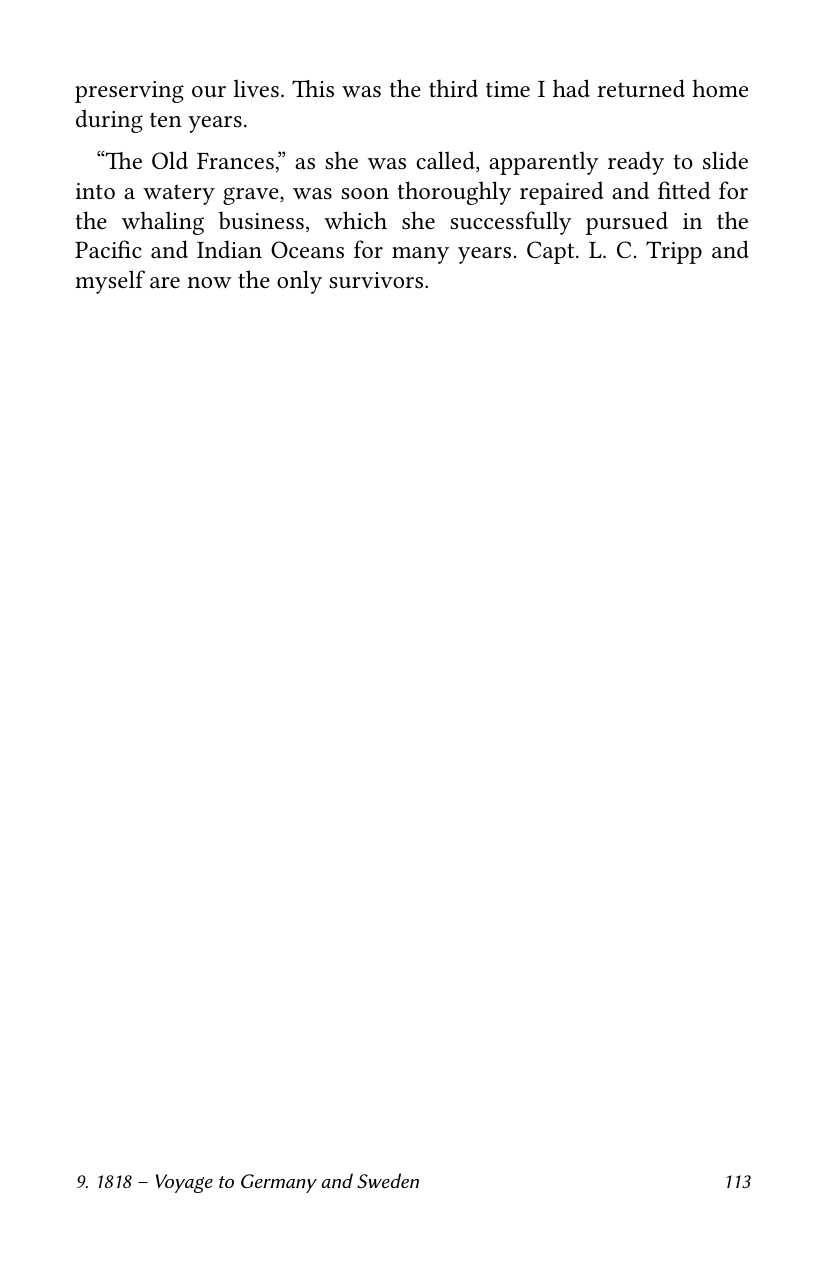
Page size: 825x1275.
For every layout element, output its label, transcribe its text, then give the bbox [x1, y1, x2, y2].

text “The Old Frances,” as she was called, apparently ready to slide into a watery grave, was soon thoroughly repaired and fitted for the whaling business, which she successfully pursued in the Pacific and Indian Oceans for many years. Capt. L. C. Tripp and myself are now the only survivors. [75, 147, 750, 295]
text preserving our lives. This was the third time I had returned home during ten years. [75, 75, 750, 133]
